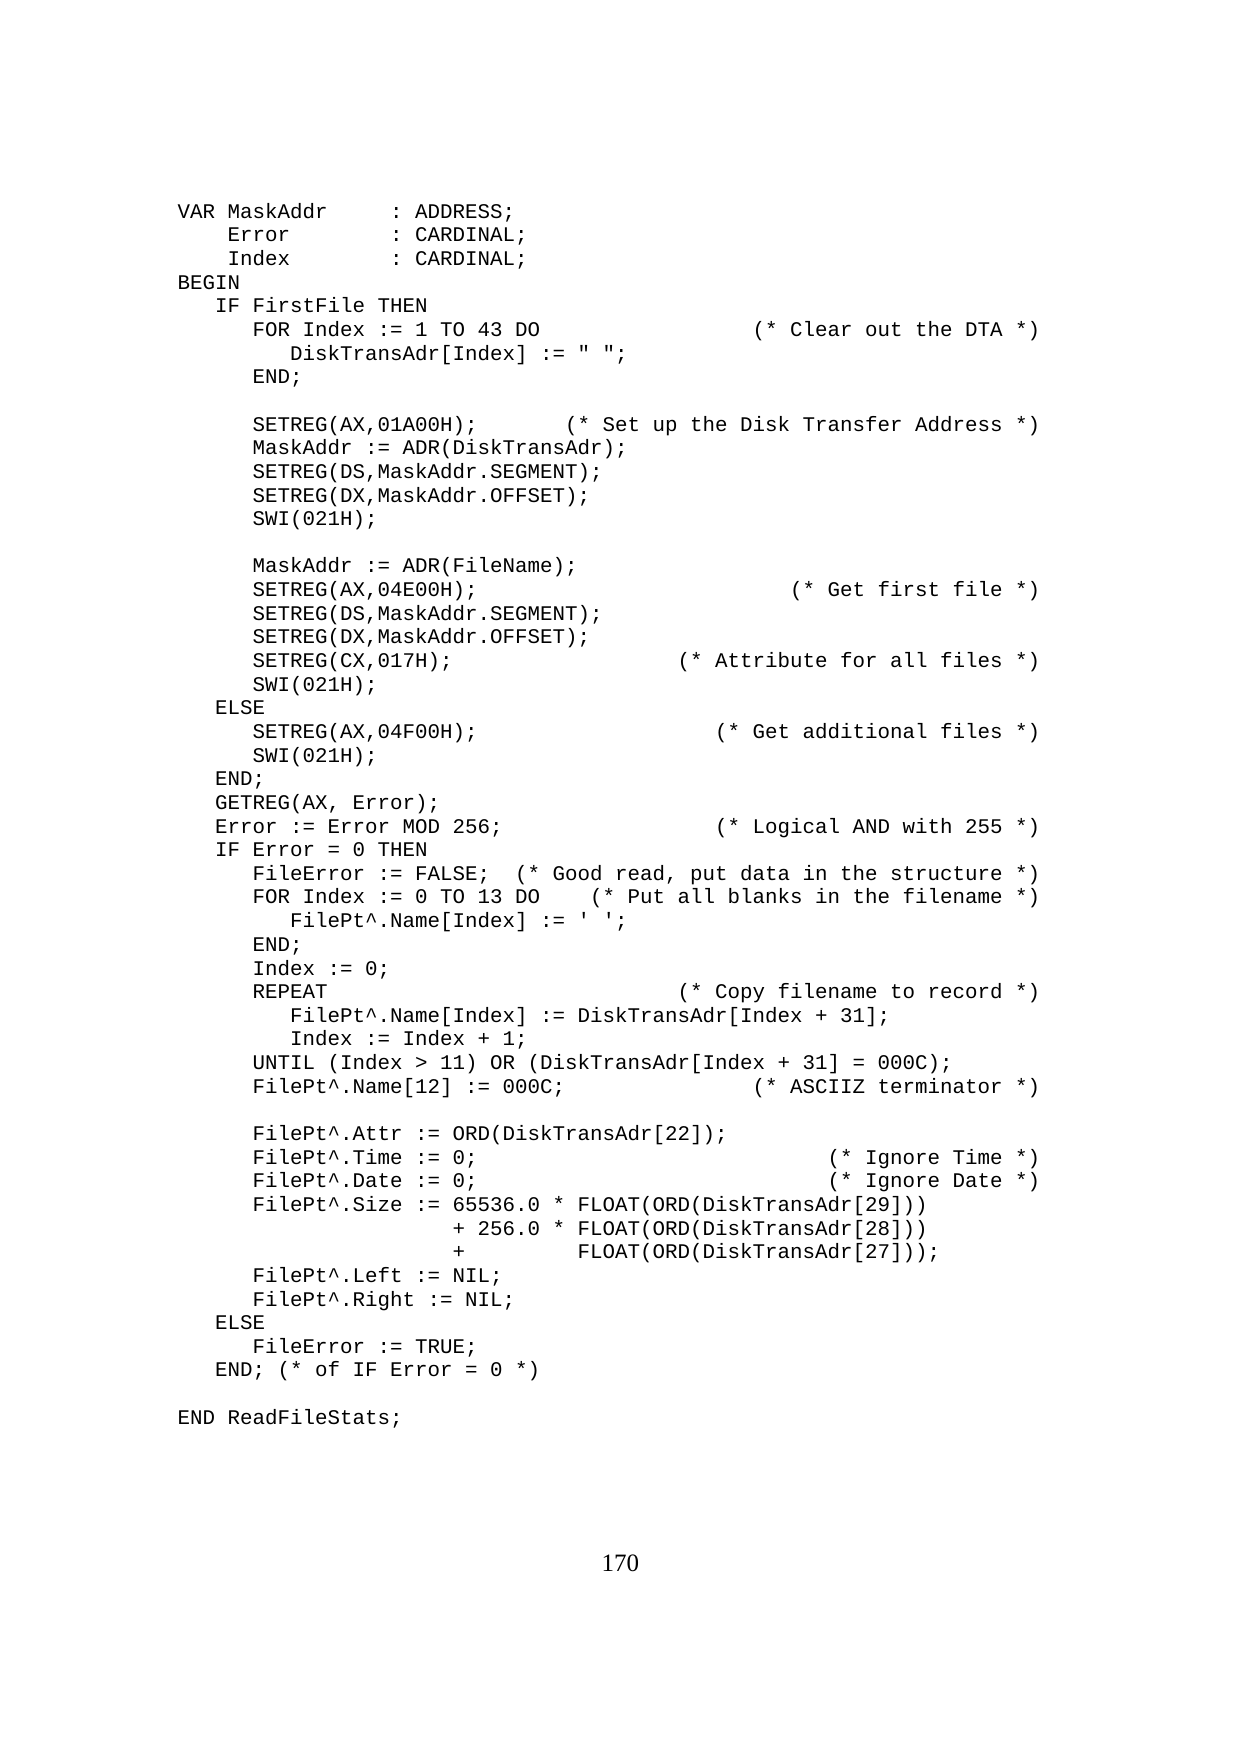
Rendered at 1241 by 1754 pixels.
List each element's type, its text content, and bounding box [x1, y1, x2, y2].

text FilePt^.Name[12] := 000C; (* ASCIIZ terminator *) [177, 1076, 1063, 1099]
text SWI(021H); [177, 674, 1063, 697]
text SETREG(DX,MaskAddr.OFFSET); [177, 626, 1063, 650]
text Error := Error MOD 256; (* Logical AND with 255 *) [177, 816, 1063, 839]
text SETREG(AX,04E00H); (* Get first file *) [177, 579, 1063, 603]
text ELSE [177, 1312, 1063, 1336]
text SETREG(AX,01A00H); (* Set up the Disk Transfer Address *) [177, 414, 1063, 437]
text FilePt^.Time := 0; (* Ignore Time *) [177, 1147, 1063, 1170]
text FOR Index := 1 TO 43 DO (* Clear out the DTA *) [177, 319, 1063, 343]
text ELSE [177, 697, 1063, 721]
text + FLOAT(ORD(DiskTransAdr[27])); [177, 1241, 1063, 1265]
text END; [177, 366, 1063, 390]
text END; (* of IF Error = 0 *) [177, 1359, 1063, 1383]
text Index := 0; [177, 957, 1063, 981]
text END; [177, 934, 1063, 957]
text UNTIL (Index > 11) OR (DiskTransAdr[Index + 31] = 000C); [177, 1052, 1063, 1076]
text FilePt^.Attr := ORD(DiskTransAdr[22]); [177, 1123, 1063, 1147]
text SETREG(AX,04F00H); (* Get additional files *) [177, 721, 1063, 745]
text SWI(021H); [177, 745, 1063, 768]
text END; [177, 768, 1063, 792]
text REPEAT (* Copy filename to record *) [177, 981, 1063, 1005]
text Index : CARDINAL; [177, 248, 1063, 272]
text + 256.0 * FLOAT(ORD(DiskTransAdr[28])) [177, 1218, 1063, 1241]
text FOR Index := 0 TO 13 DO (* Put all blanks in the filename *) [177, 887, 1063, 910]
text VAR MaskAddr : ADDRESS; [177, 201, 1063, 224]
text FilePt^.Date := 0; (* Ignore Date *) [177, 1170, 1063, 1194]
text MaskAddr := ADR(FileName); [177, 556, 1063, 579]
text IF FirstFile THEN [177, 295, 1063, 319]
text DiskTransAdr[Index] := " "; [177, 343, 1063, 366]
text FilePt^.Right := NIL; [177, 1288, 1063, 1312]
text FilePt^.Size := 65536.0 * FLOAT(ORD(DiskTransAdr[29])) [177, 1194, 1063, 1218]
text IF Error = 0 THEN [177, 839, 1063, 863]
text BEGIN [177, 272, 1063, 295]
text FilePt^.Name[Index] := ' '; [177, 910, 1063, 934]
text Index := Index + 1; [177, 1028, 1063, 1052]
text END ReadFileStats; [177, 1407, 1063, 1430]
text GETREG(AX, Error); [177, 792, 1063, 816]
text MaskAddr := ADR(DiskTransAdr); [177, 437, 1063, 461]
text Error : CARDINAL; [177, 224, 1063, 248]
text FileError := TRUE; [177, 1336, 1063, 1359]
text SETREG(DS,MaskAddr.SEGMENT); [177, 461, 1063, 484]
text SETREG(CX,017H); (* Attribute for all files *) [177, 650, 1063, 674]
text SETREG(DS,MaskAddr.SEGMENT); [177, 603, 1063, 626]
text SETREG(DX,MaskAddr.OFFSET); [177, 484, 1063, 508]
text FilePt^.Name[Index] := DiskTransAdr[Index + 31]; [177, 1005, 1063, 1028]
text FilePt^.Left := NIL; [177, 1265, 1063, 1288]
text FileError := FALSE; (* Good read, put data in the structure *) [177, 863, 1063, 887]
text SWI(021H); [177, 508, 1063, 532]
